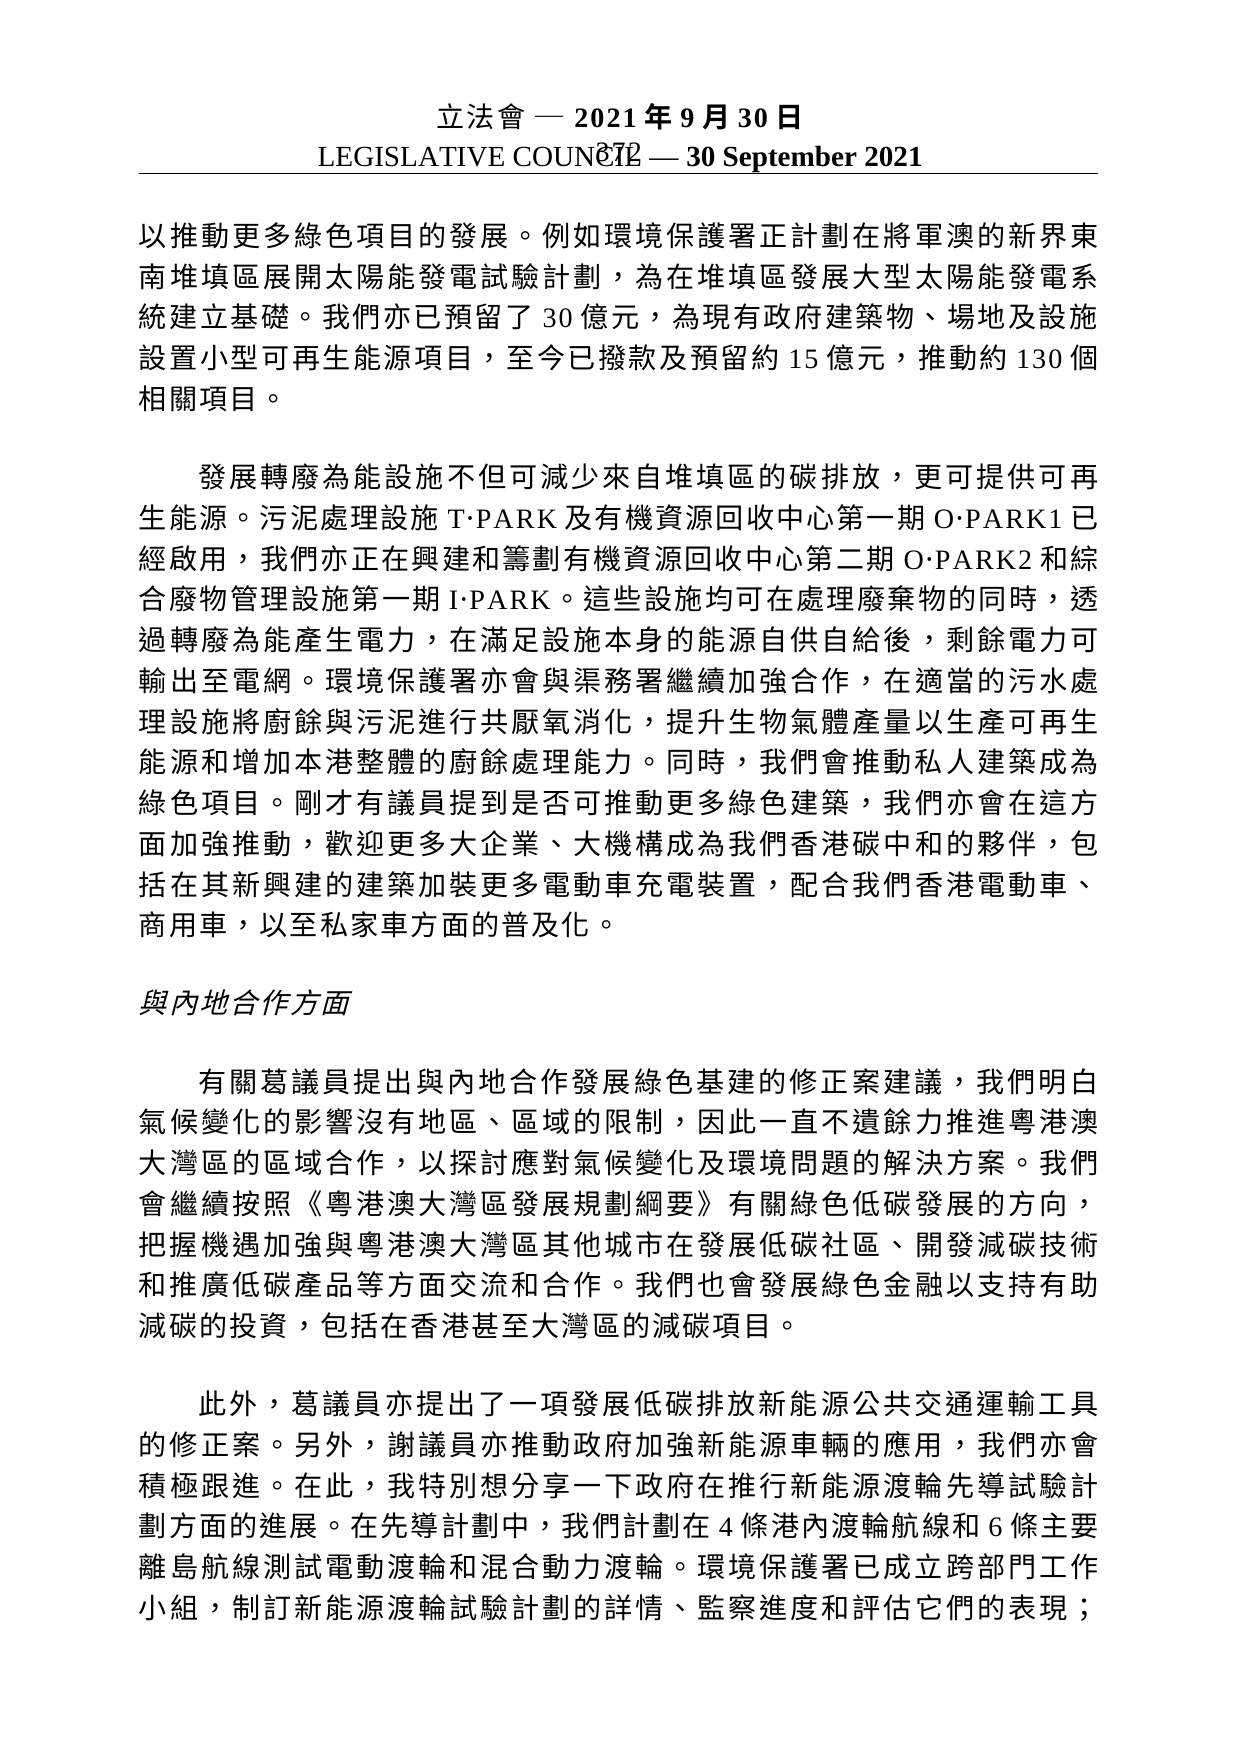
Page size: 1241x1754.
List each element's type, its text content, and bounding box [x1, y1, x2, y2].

text 以推動更多綠色項目的發展。例如環境保護署正計劃在將軍澳的新界東南堆填區展開太陽能發電試驗計劃，為在堆填區發展大型太陽能發電系統建立基礎。我們亦已預留了30億元，為現有政府建築物、場地及設施設置小型可再生能源項目，至今已撥款及預留約15億元，推動約130個相關項目。 [139, 214, 1098, 417]
text 此外，葛議員亦提出了一項發展低碳排放新能源公共交通運輸工具的修正案。另外，謝議員亦推動政府加強新能源車輛的應用，我們亦會積極跟進。在此，我特別想分享一下政府在推行新能源渡輪先導試驗計劃方面的進展。在先導計劃中，我們計劃在4條港內渡輪航線和6條主要離島航線測試電動渡輪和混合動力渡輪。環境保護署已成立跨部門工作小組，制訂新能源渡輪試驗計劃的詳情、監察進度和評估它們的表現； [139, 1382, 1098, 1626]
text 有關葛議員提出與內地合作發展綠色基建的修正案建議，我們明白氣候變化的影響沒有地區、區域的限制，因此一直不遺餘力推進粵港澳大灣區的區域合作，以探討應對氣候變化及環境問題的解決方案。我們會繼續按照《粵港澳大灣區發展規劃綱要》有關綠色低碳發展的方向，把握機遇加強與粵港澳大灣區其他城市在發展低碳社區、開發減碳技術和推廣低碳產品等方面交流和合作。我們也會發展綠色金融以支持有助減碳的投資，包括在香港甚至大灣區的減碳項目。 [139, 1059, 1098, 1344]
text 發展轉廢為能設施不但可減少來自堆填區的碳排放，更可提供可再生能源。污泥處理設施T․PARK及有機資源回收中心第一期O‍․‍PARK1已經啟用，我們亦正在興建和籌劃有機資源回收中心第二期O․PARK2和綜合廢物管理設施第一期I․PARK。這些設施均可在處理廢棄物的同時，透過轉廢為能產生電力，在滿足設施本身的能源自供自給後，剩餘電力可輸出至電網。環境保護署亦會與渠務署繼續加強合作，在適當的污水處理設施將廚餘與污泥進行共厭氧消化，提升生物氣體產量以生產可再生能源和增加本港整體的廚餘處理能力。同時，我們會推動私人建築成為綠色項目。剛才有議員提到是否可推動更多綠色建築，我們亦會在這方面加強推動，歡迎更多大企業、大機構成為我們香港碳中和的夥伴，包括在其新興建的建築加裝更多電動車充電裝置，配合我們香港電動車、商用車，以至私家車方面的普及化。 [139, 455, 1098, 944]
text 與內地合作方面 [139, 981, 1098, 1022]
